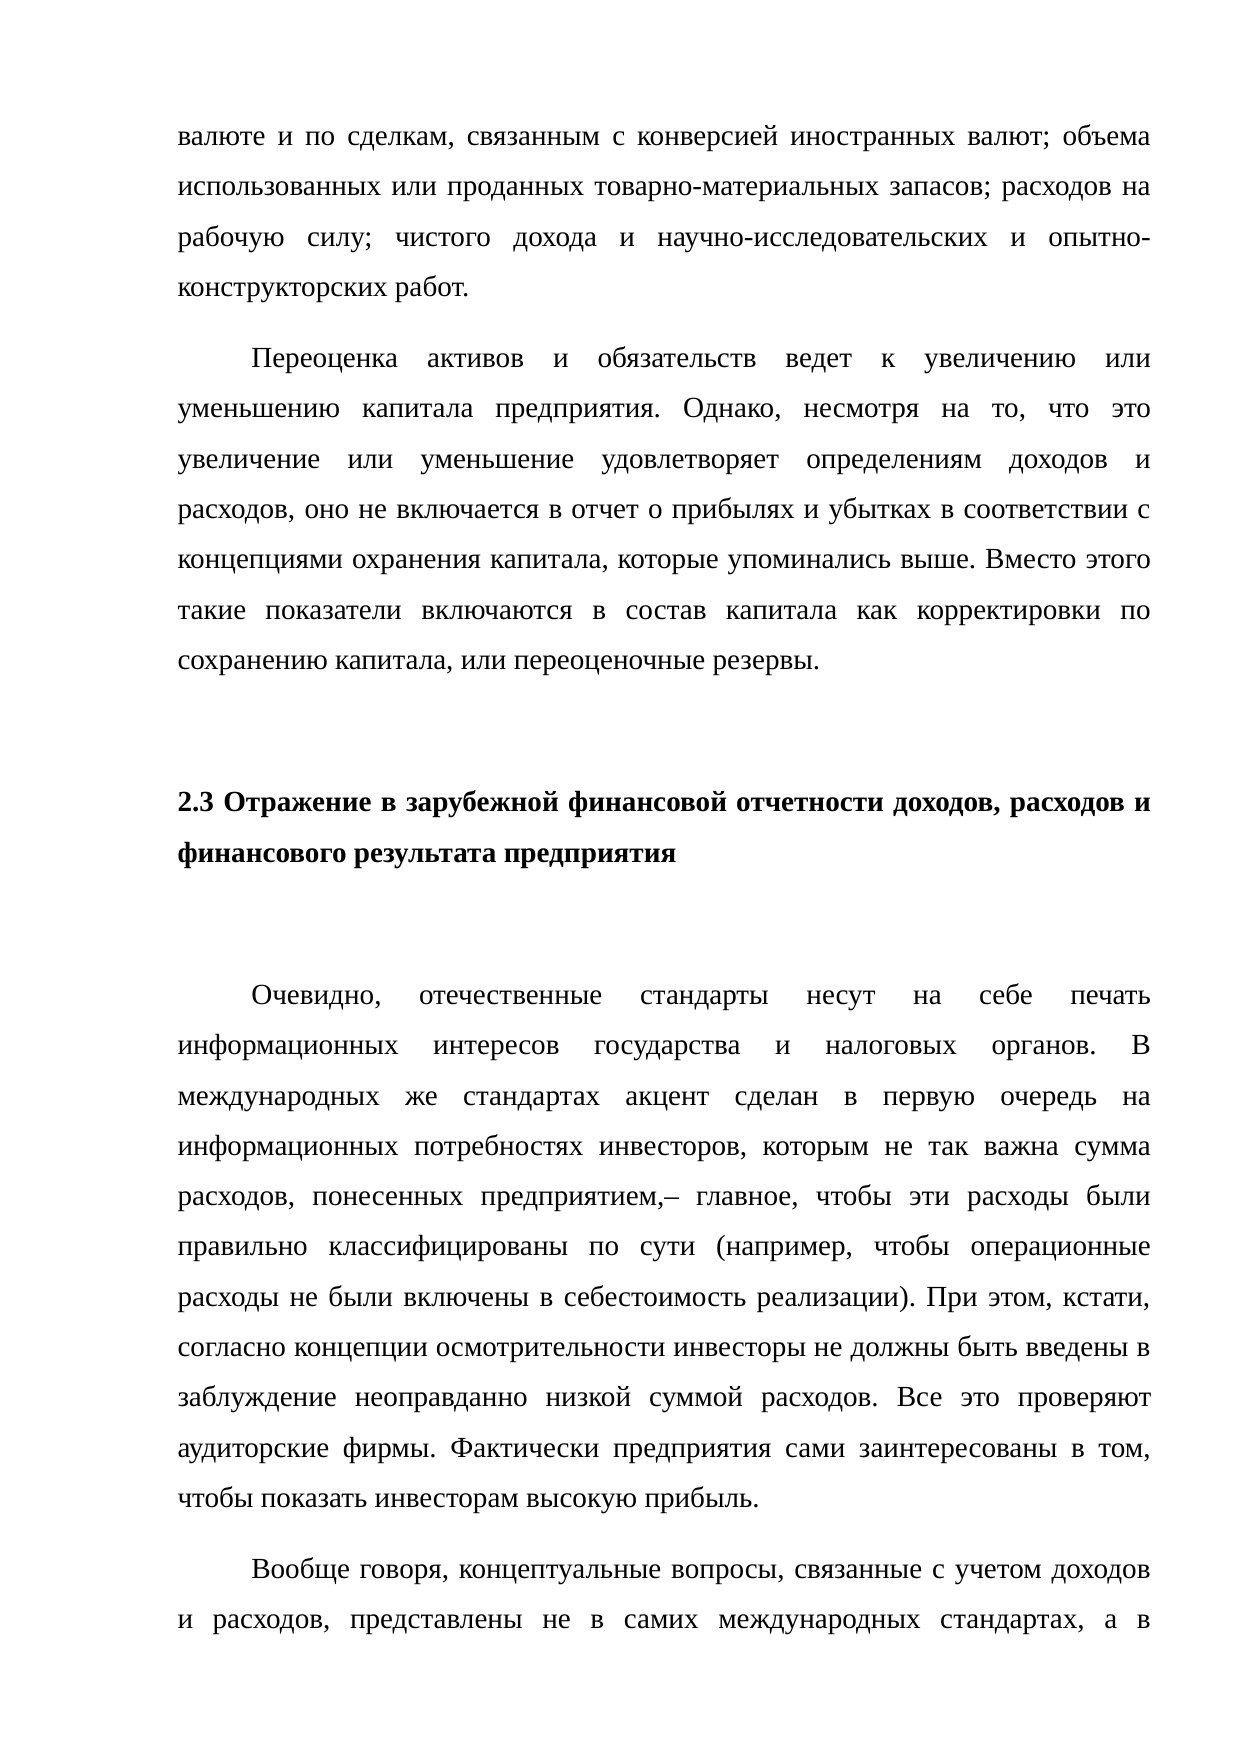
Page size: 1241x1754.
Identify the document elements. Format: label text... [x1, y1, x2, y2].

text Очевидно, отечественные стандарты несут на себе печать информационных интересов государства и налоговых органов. В международных же стандартах акцент сделан в первую очередь на информационных потребностях инвесторов, которым не так важна сумма расходов, понесенных предприятием,– главное, чтобы эти расходы были правильно классифицированы по сути (например, чтобы операционные расходы не были включены в себестоимость реализации). При этом, кстати, согласно концепции осмотрительности инвесторы не должны быть введены в заблуждение неоправданно низкой суммой расходов. Все это проверяют аудиторские фирмы. Фактически предприятия сами заинтересованы в том, чтобы показать инвесторам высокую прибыль. [177, 977, 1152, 1514]
text валюте и по сделкам, связанным с конверсией иностранных валют; объема использованных или проданных товарно-материальных запасов; расходов на рабочую силу; чистого дохода и научно-исследовательских и опытно-конструкторских работ. [177, 118, 1152, 303]
text 2.3 Отражение в зарубежной финансовой отчетности доходов, расходов и финансового результата предприятия [177, 784, 1152, 868]
text Переоценка активов и обязательств ведет к увеличению или уменьшению капитала предприятия. Однако, несмотря на то, что это увеличение или уменьшение удовлетворяет определениям доходов и расходов, оно не включается в отчет о прибылях и убытках в соответствии с концепциями охранения капитала, которые упоминались выше. Вместо этого такие показатели включаются в состав капитала как корректировки по сохранению капитала, или переоценочные резервы. [177, 340, 1152, 676]
text Вообще говоря, концептуальные вопросы, связанные с учетом доходов и расходов, представлены не в самих международных стандартах, а в [177, 1551, 1152, 1635]
